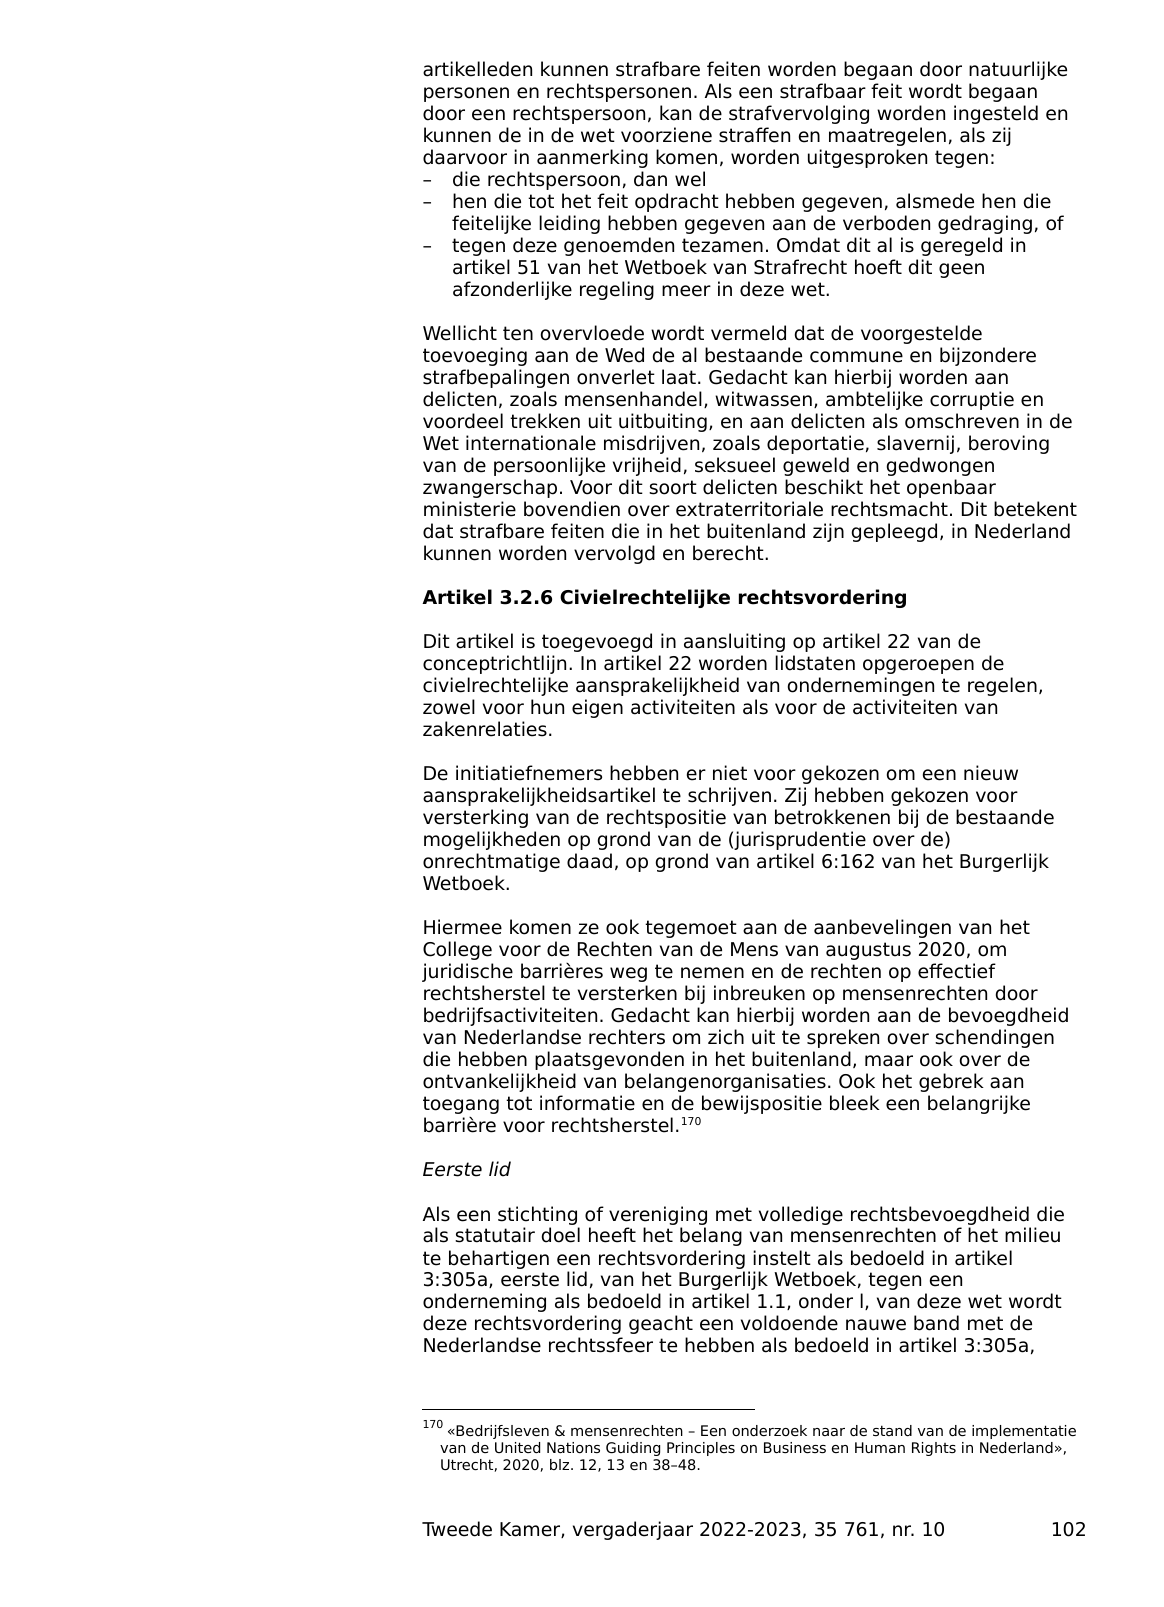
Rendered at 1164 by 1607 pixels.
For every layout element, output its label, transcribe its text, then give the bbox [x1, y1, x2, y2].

text – die rechtspersoon, dan wel [422, 169, 1087, 191]
text – tegen deze genoemden tezamen. Omdat dit al is geregeld in artikel 51 van het Wetboek van Strafrecht hoeft dit geen afzonderlijke regeling meer in deze wet. [422, 235, 1087, 301]
text Dit artikel is toegevoegd in aansluiting op artikel 22 van de conceptrichtlijn. In artikel 22 worden lidstaten opgeroepen de civielrechtelijke aansprakelijkheid van ondernemingen te regelen, zowel voor hun eigen activiteiten als voor de activiteiten van zakenrelaties. [422, 631, 1087, 741]
subtitle Eerste lid [422, 1159, 1087, 1181]
subtitle Artikel 3.2.6 Civielrechtelijke rechtsvordering [422, 587, 1087, 609]
text Hiermee komen ze ook tegemoet aan de aanbevelingen van het College voor de Rechten van de Mens van augustus 2020, om juridische barrières weg te nemen en de rechten op effectief rechtsherstel te versterken bij inbreuken op mensenrechten door bedrijfsactiviteiten. Gedacht kan hierbij worden aan de bevoegdheid van Nederlandse rechters om zich uit te spreken over schendingen die hebben plaatsgevonden in het buitenland, maar ook over de ontvankelijkheid van belangenorganisaties. Ook het gebrek aan toegang tot informatie en de bewijspositie bleek een belangrijke barrière voor rechtsherstel. [422, 917, 1087, 1137]
text «Bedrijfsleven & mensenrechten – Een onderzoek naar de stand van de implementatie van de United Nations Guiding Principles on Business en Human Rights in Nederland», Utrecht, 2020, blz. 12, 13 en 38–48. [422, 1418, 1087, 1474]
text Wellicht ten overvloede wordt vermeld dat de voorgestelde toevoeging aan de Wed de al bestaande commune en bijzondere strafbepalingen onverlet laat. Gedacht kan hierbij worden aan delicten, zoals mensenhandel, witwassen, ambtelijke corruptie en voordeel trekken uit uitbuiting, en aan delicten als omschreven in de Wet internationale misdrijven, zoals deportatie, slavernij, beroving van de persoonlijke vrijheid, seksueel geweld en gedwongen zwangerschap. Voor dit soort delicten beschikt het openbaar ministerie bovendien over extraterritoriale rechtsmacht. Dit betekent dat strafbare feiten die in het buitenland zijn gepleegd, in Nederland kunnen worden vervolgd en berecht. [422, 323, 1087, 565]
text De initiatiefnemers hebben er niet voor gekozen om een nieuw aansprakelijkheidsartikel te schrijven. Zij hebben gekozen voor versterking van de rechtspositie van betrokkenen bij de bestaande mogelijkheden op grond van de (jurisprudentie over de) onrechtmatige daad, op grond van artikel 6:162 van het Burgerlijk Wetboek. [422, 763, 1087, 895]
text – hen die tot het feit opdracht hebben gegeven, alsmede hen die feitelijke leiding hebben gegeven aan de verboden gedraging, of [422, 191, 1087, 235]
text artikelleden kunnen strafbare feiten worden begaan door natuurlijke personen en rechtspersonen. Als een strafbaar feit wordt begaan door een rechtspersoon, kan de strafvervolging worden ingesteld en kunnen de in de wet voorziene straffen en maatregelen, als zij daarvoor in aanmerking komen, worden uitgesproken tegen: [422, 59, 1087, 169]
text Als een stichting of vereniging met volledige rechtsbevoegdheid die als statutair doel heeft het belang van mensenrechten of het milieu te behartigen een rechtsvordering instelt als bedoeld in artikel 3:305a, eerste lid, van het Burgerlijk Wetboek, tegen een onderneming als bedoeld in artikel 1.1, onder l, van deze wet wordt deze rechtsvordering geacht een voldoende nauwe band met de Nederlandse rechtssfeer te hebben als bedoeld in artikel 3:305a, [422, 1203, 1087, 1357]
